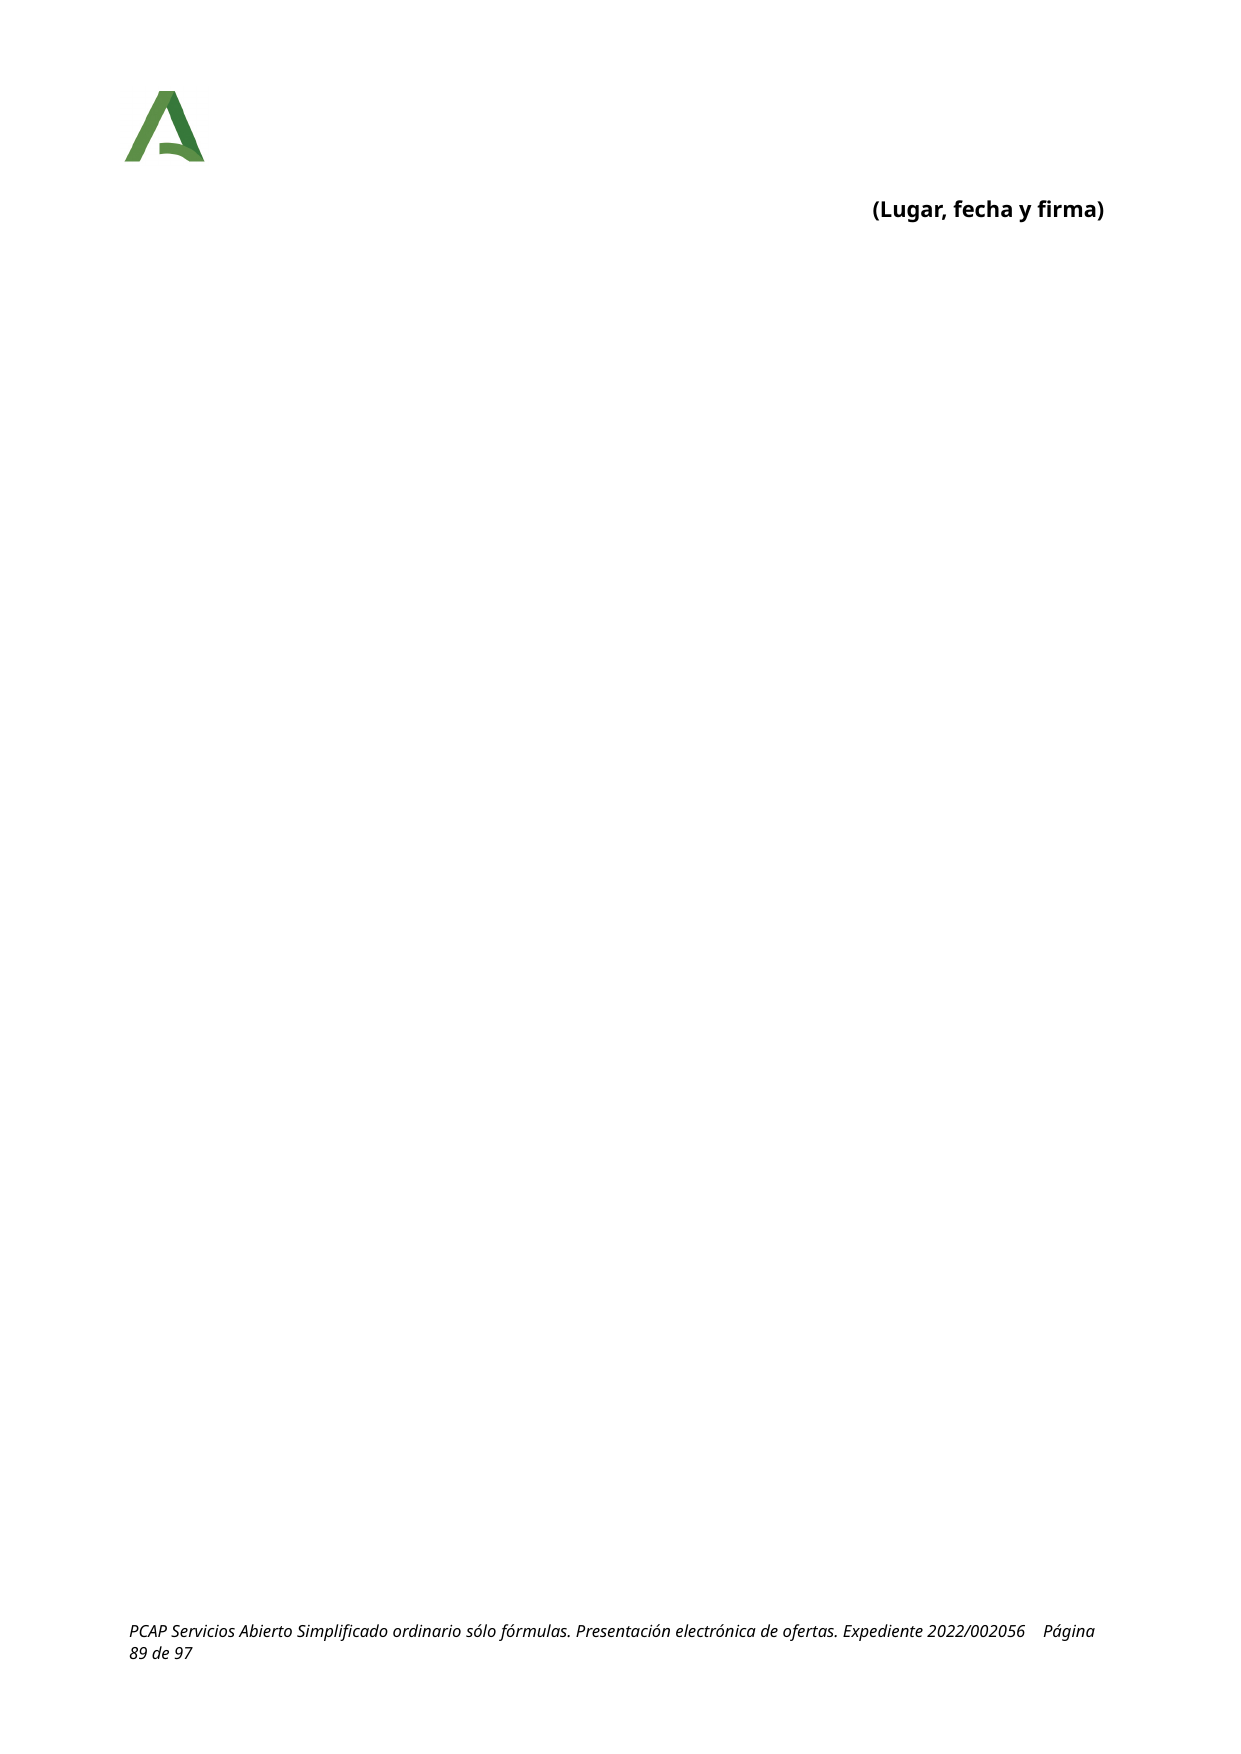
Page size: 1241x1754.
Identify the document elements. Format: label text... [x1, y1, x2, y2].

picture [120, 86, 209, 166]
text (Lugar, fecha y firma) [129, 194, 1104, 224]
